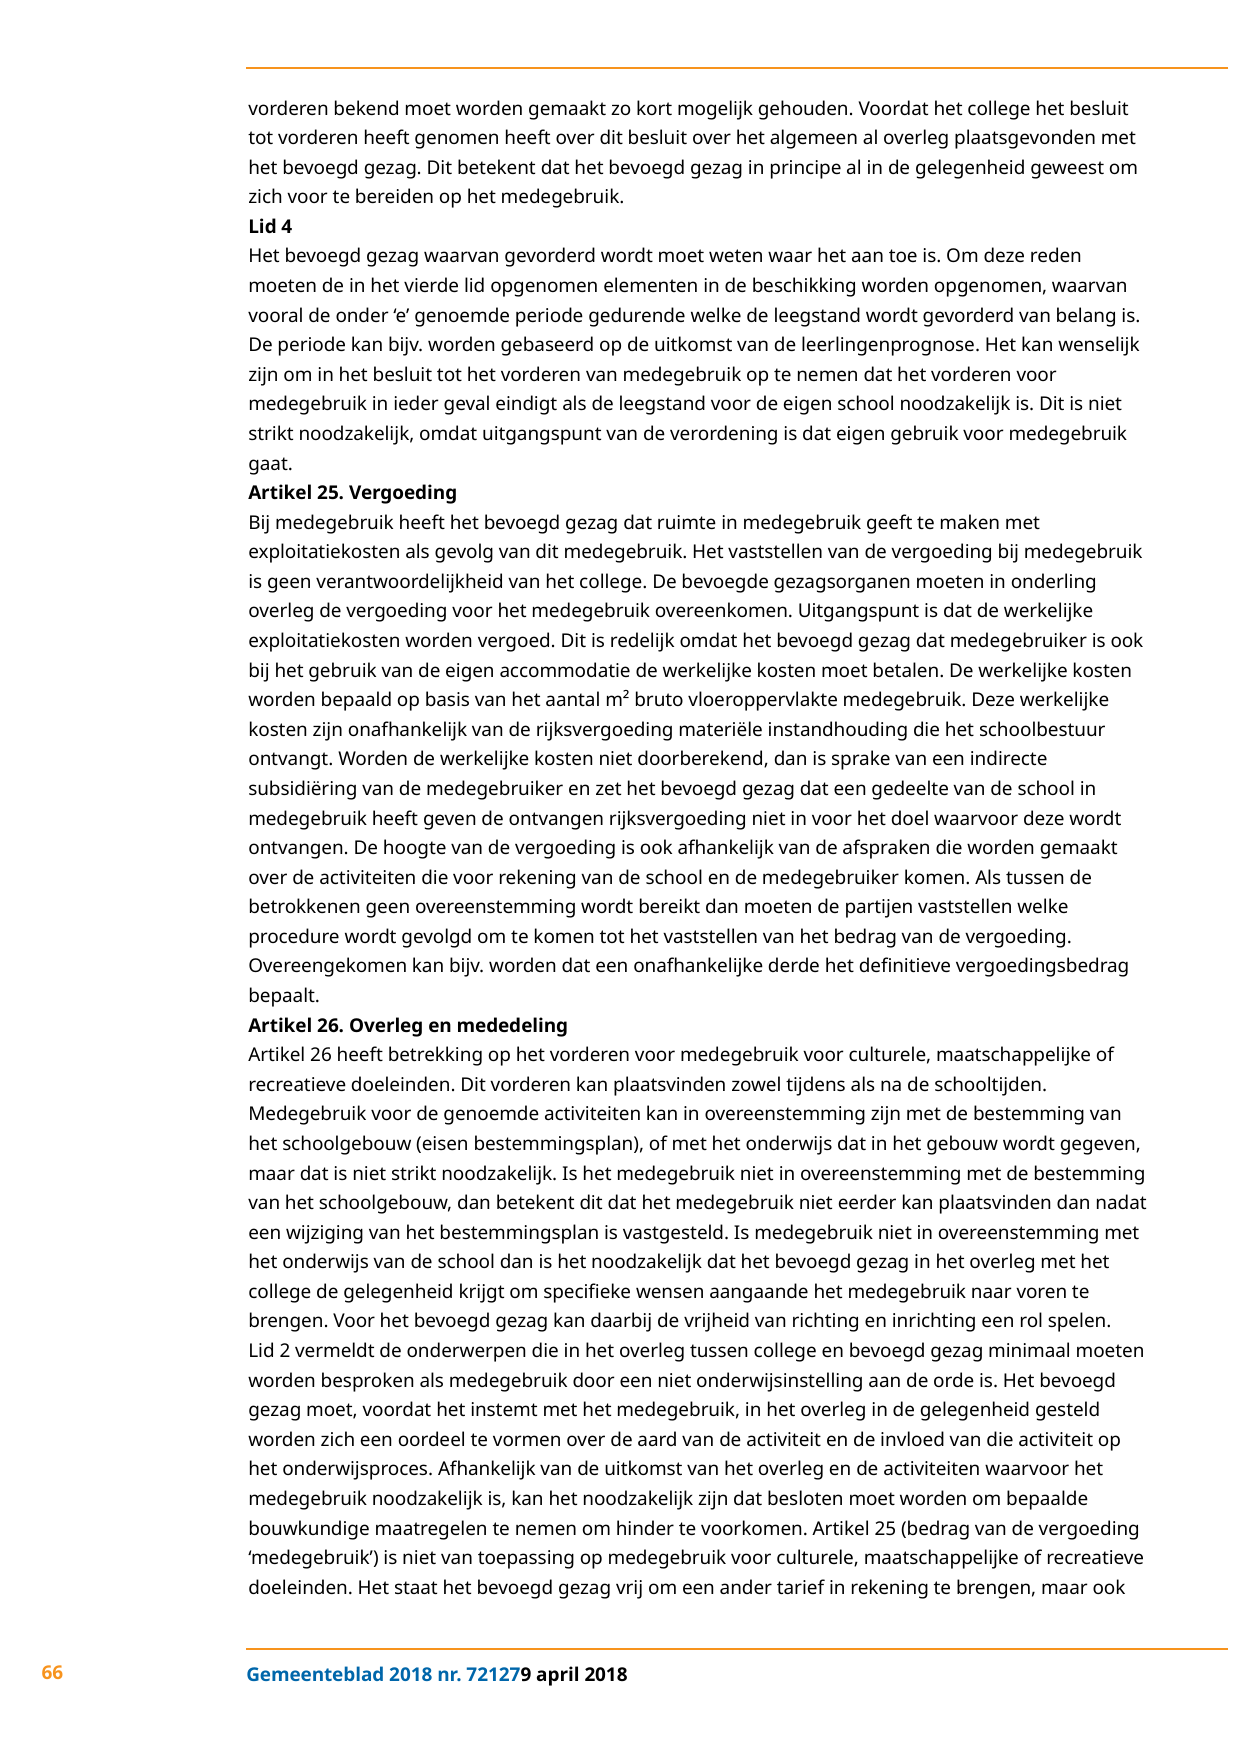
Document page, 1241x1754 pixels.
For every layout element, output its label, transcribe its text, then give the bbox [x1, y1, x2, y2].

text Lid 4 [248, 213, 1152, 239]
text Artikel 26. Overleg en mededeling [248, 1012, 1152, 1038]
text vorderen bekend moet worden gemaakt zo kort mogelijk gehouden. Voordat het college het besluit tot vorderen heeft genomen heeft over dit besluit over het algemeen al overleg plaatsgevonden met het bevoegd gezag. Dit betekent dat het bevoegd gezag in principe al in de gelegenheid geweest om zich voor te bereiden op het medegebruik. [248, 95, 1152, 209]
text Artikel 25. Vergoeding [248, 479, 1152, 505]
text Artikel 26 heeft betrekking op het vorderen voor medegebruik voor culturele, maatschappelijke of recreatieve doeleinden. Dit vorderen kan plaatsvinden zowel tijdens als na de schooltijden. Medegebruik voor de genoemde activiteiten kan in overeenstemming zijn met de bestemming van het schoolgebouw (eisen bestemmingsplan), of met het onderwijs dat in het gebouw wordt gegeven, maar dat is niet strikt noodzakelijk. Is het medegebruik niet in overeenstemming met de bestemming van het schoolgebouw, dan betekent dit dat het medegebruik niet eerder kan plaatsvinden dan nadat een wijziging van het bestemmingsplan is vastgesteld. Is medegebruik niet in overeenstemming met het onderwijs van de school dan is het noodzakelijk dat het bevoegd gezag in het overleg met het college de gelegenheid krijgt om specifieke wensen aangaande het medegebruik naar voren te brengen. Voor het bevoegd gezag kan daarbij de vrijheid van richting en inrichting een rol spelen. [248, 1041, 1152, 1333]
text Het bevoegd gezag waarvan gevorderd wordt moet weten waar het aan toe is. Om deze reden moeten de in het vierde lid opgenomen elementen in de beschikking worden opgenomen, waarvan vooral de onder ‘e’ genoemde periode gedurende welke de leegstand wordt gevorderd van belang is. De periode kan bijv. worden gebaseerd op de uitkomst van de leerlingenprognose. Het kan wenselijk zijn om in het besluit tot het vorderen van medegebruik op te nemen dat het vorderen voor medegebruik in ieder geval eindigt als de leegstand voor de eigen school noodzakelijk is. Dit is niet strikt noodzakelijk, omdat uitgangspunt van de verordening is dat eigen gebruik voor medegebruik gaat. [248, 243, 1152, 476]
text Bij medegebruik heeft het bevoegd gezag dat ruimte in medegebruik geeft te maken met exploitatiekosten als gevolg van dit medegebruik. Het vaststellen van de vergoeding bij medegebruik is geen verantwoordelijkheid van het college. De bevoegde gezagsorganen moeten in onderling overleg de vergoeding voor het medegebruik overeenkomen. Uitgangspunt is dat de werkelijke exploitatiekosten worden vergoed. Dit is redelijk omdat het bevoegd gezag dat medegebruiker is ook bij het gebruik van de eigen accommodatie de werkelijke kosten moet betalen. De werkelijke kosten worden bepaald op basis van het aantal m² bruto vloeroppervlakte medegebruik. Deze werkelijke kosten zijn onafhankelijk van de rijksvergoeding materiële instandhouding die het schoolbestuur ontvangt. Worden de werkelijke kosten niet doorberekend, dan is sprake van een indirecte subsidiëring van de medegebruiker en zet het bevoegd gezag dat een gedeelte van de school in medegebruik heeft geven de ontvangen rijksvergoeding niet in voor het doel waarvoor deze wordt ontvangen. De hoogte van de vergoeding is ook afhankelijk van de afspraken die worden gemaakt over de activiteiten die voor rekening van de school en de medegebruiker komen. Als tussen de betrokkenen geen overeenstemming wordt bereikt dan moeten de partijen vaststellen welke procedure wordt gevolgd om te komen tot het vaststellen van het bedrag van de vergoeding. Overeengekomen kan bijv. worden dat een onafhankelijke derde het definitieve vergoedingsbedrag bepaalt. [248, 509, 1152, 1008]
text Lid 2 vermeldt de onderwerpen die in het overleg tussen college en bevoegd gezag minimaal moeten worden besproken als medegebruik door een niet onderwijsinstelling aan de orde is. Het bevoegd gezag moet, voordat het instemt met het medegebruik, in het overleg in de gelegenheid gesteld worden zich een oordeel te vormen over de aard van de activiteit en de invloed van die activiteit op het onderwijsproces. Afhankelijk van de uitkomst van het overleg en de activiteiten waarvoor het medegebruik noodzakelijk is, kan het noodzakelijk zijn dat besloten moet worden om bepaalde bouwkundige maatregelen te nemen om hinder te voorkomen. Artikel 25 (bedrag van de vergoeding ‘medegebruik’) is niet van toepassing op medegebruik voor culturele, maatschappelijke of recreatieve doeleinden. Het staat het bevoegd gezag vrij om een ander tarief in rekening te brengen, maar ook [248, 1337, 1152, 1600]
picture [41, 47, 231, 172]
